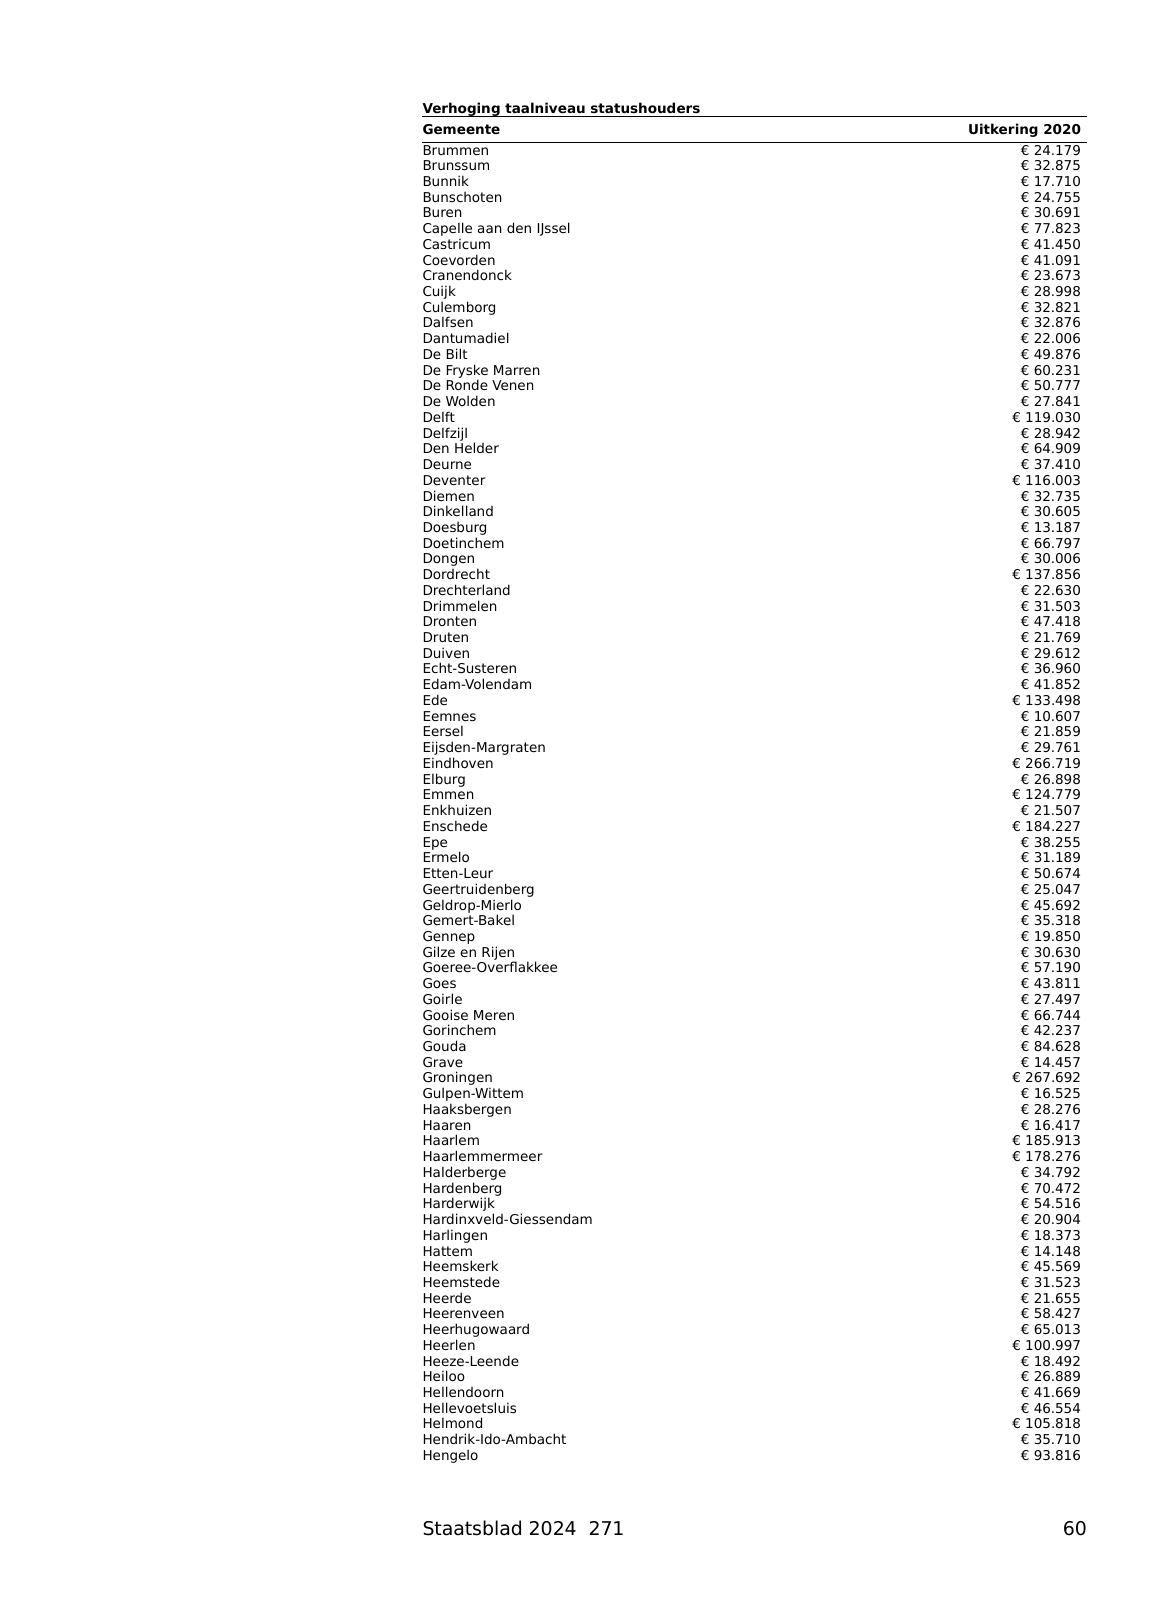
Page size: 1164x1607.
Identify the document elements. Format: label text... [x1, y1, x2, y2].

table_cell € 35.318 [754, 913, 1087, 929]
table_cell Heerlen [422, 1338, 754, 1353]
table_cell Eersel [422, 724, 754, 740]
table_cell Gouda [422, 1039, 754, 1054]
table_cell € 37.410 [754, 457, 1087, 473]
table_cell Epe [422, 834, 754, 850]
table_cell Doesburg [422, 520, 754, 536]
table_cell Enschede [422, 819, 754, 834]
table_cell Brunssum [422, 158, 754, 174]
table_cell € 14.148 [754, 1243, 1087, 1259]
table_cell Cuijk [422, 284, 754, 299]
table_cell € 41.852 [754, 677, 1087, 693]
table_cell € 38.255 [754, 834, 1087, 850]
table_cell Elburg [422, 771, 754, 787]
table_cell € 21.769 [754, 630, 1087, 646]
table_cell De Bilt [422, 347, 754, 362]
table_cell € 16.417 [754, 1118, 1087, 1133]
table_cell Heiloo [422, 1369, 754, 1385]
table_cell € 57.190 [754, 960, 1087, 976]
table_cell Gulpen-Wittem [422, 1086, 754, 1102]
table_cell De Fryske Marren [422, 363, 754, 378]
table_cell Gemert-Bakel [422, 913, 754, 929]
table_cell Deventer [422, 473, 754, 488]
table_cell € 31.503 [754, 599, 1087, 614]
table_cell € 24.755 [754, 190, 1087, 205]
table_cell € 50.777 [754, 378, 1087, 394]
table_cell € 133.498 [754, 693, 1087, 708]
table_cell € 46.554 [754, 1401, 1087, 1416]
table_cell € 50.674 [754, 866, 1087, 882]
table_cell Heerde [422, 1291, 754, 1306]
table_cell Dalfsen [422, 315, 754, 331]
table_cell Geertruidenberg [422, 882, 754, 897]
table_cell Edam-Volendam [422, 677, 754, 693]
table_cell € 77.823 [754, 221, 1087, 237]
table_cell € 35.710 [754, 1432, 1087, 1448]
table_cell € 36.960 [754, 661, 1087, 677]
table_header Verhoging taalniveau statushouders [422, 100, 1087, 116]
table_cell € 22.006 [754, 331, 1087, 347]
table_cell Culemborg [422, 300, 754, 315]
table_cell Buren [422, 205, 754, 221]
table_cell Groningen [422, 1070, 754, 1086]
table_cell € 27.841 [754, 394, 1087, 410]
table_cell € 124.779 [754, 787, 1087, 803]
table_cell € 41.091 [754, 253, 1087, 268]
table_cell € 43.811 [754, 976, 1087, 992]
table_cell Haarlemmermeer [422, 1149, 754, 1165]
table_cell € 47.418 [754, 614, 1087, 630]
table_cell Dantumadiel [422, 331, 754, 347]
table_cell € 45.692 [754, 897, 1087, 913]
table_cell Goeree-Overflakkee [422, 960, 754, 976]
table_cell € 49.876 [754, 347, 1087, 362]
table_cell € 31.523 [754, 1275, 1087, 1291]
table_cell Druten [422, 630, 754, 646]
table_cell € 32.876 [754, 315, 1087, 331]
table_cell € 30.691 [754, 205, 1087, 221]
table_cell Harlingen [422, 1228, 754, 1243]
table_cell € 17.710 [754, 174, 1087, 189]
table_cell € 41.669 [754, 1385, 1087, 1401]
table_cell Delfzijl [422, 425, 754, 441]
table_cell € 13.187 [754, 520, 1087, 536]
table_cell € 23.673 [754, 268, 1087, 284]
table_cell Diemen [422, 488, 754, 504]
table_cell € 21.507 [754, 803, 1087, 819]
table_cell € 42.237 [754, 1023, 1087, 1039]
table_cell Dongen [422, 551, 754, 567]
table_cell € 30.630 [754, 945, 1087, 960]
table_cell Dronten [422, 614, 754, 630]
table_cell € 25.047 [754, 882, 1087, 897]
table_cell Gemeente [422, 117, 754, 142]
table_cell € 93.816 [754, 1448, 1087, 1463]
table_cell Ede [422, 693, 754, 708]
table_cell € 105.818 [754, 1416, 1087, 1432]
table_cell Echt-Susteren [422, 661, 754, 677]
table_cell Uitkering 2020 [754, 117, 1087, 142]
table_cell Heeze-Leende [422, 1354, 754, 1369]
table_cell Drechterland [422, 583, 754, 598]
table_cell Heemstede [422, 1275, 754, 1291]
table_cell € 10.607 [754, 709, 1087, 724]
table_cell Gorinchem [422, 1023, 754, 1039]
table_cell € 26.898 [754, 771, 1087, 787]
table_cell Doetinchem [422, 536, 754, 551]
table_cell Grave [422, 1055, 754, 1070]
table_cell € 32.821 [754, 300, 1087, 315]
table_cell Bunnik [422, 174, 754, 189]
table_cell € 41.450 [754, 237, 1087, 252]
table_cell € 20.904 [754, 1212, 1087, 1228]
table_cell Coevorden [422, 253, 754, 268]
table_cell Goes [422, 976, 754, 992]
table_cell € 30.605 [754, 504, 1087, 520]
table_cell € 28.276 [754, 1102, 1087, 1117]
table_cell € 64.909 [754, 441, 1087, 457]
table_cell Haaksbergen [422, 1102, 754, 1117]
table_cell € 30.006 [754, 551, 1087, 567]
table_cell € 28.998 [754, 284, 1087, 299]
table_cell € 14.457 [754, 1055, 1087, 1070]
table_cell Haarlem [422, 1133, 754, 1149]
table_cell Castricum [422, 237, 754, 252]
table_cell Delft [422, 410, 754, 425]
table_cell Hardinxveld-Giessendam [422, 1212, 754, 1228]
table_cell Capelle aan den IJssel [422, 221, 754, 237]
table_cell Duiven [422, 646, 754, 661]
table_cell € 58.427 [754, 1306, 1087, 1322]
table_cell De Wolden [422, 394, 754, 410]
table_cell € 70.472 [754, 1180, 1087, 1196]
table_cell Eemnes [422, 709, 754, 724]
table_cell Haaren [422, 1118, 754, 1133]
table_cell Hellevoetsluis [422, 1401, 754, 1416]
table_cell € 100.997 [754, 1338, 1087, 1353]
table_cell Hellendoorn [422, 1385, 754, 1401]
table_cell Den Helder [422, 441, 754, 457]
table_cell € 266.719 [754, 756, 1087, 771]
table_cell Halderberge [422, 1165, 754, 1180]
table_cell € 60.231 [754, 363, 1087, 378]
table_cell Eijsden-Margraten [422, 740, 754, 756]
table_cell € 267.692 [754, 1070, 1087, 1086]
table_cell € 34.792 [754, 1165, 1087, 1180]
table_cell Geldrop-Mierlo [422, 897, 754, 913]
table_cell € 18.373 [754, 1228, 1087, 1243]
table_cell € 32.735 [754, 488, 1087, 504]
table_cell Eindhoven [422, 756, 754, 771]
table_cell Goirle [422, 992, 754, 1007]
table_cell € 29.761 [754, 740, 1087, 756]
table_cell € 16.525 [754, 1086, 1087, 1102]
table_cell Emmen [422, 787, 754, 803]
table_cell € 24.179 [754, 143, 1087, 158]
table_cell Dinkelland [422, 504, 754, 520]
table_cell € 21.859 [754, 724, 1087, 740]
table_cell Harderwijk [422, 1196, 754, 1212]
table_cell Heemskerk [422, 1259, 754, 1275]
table_cell € 27.497 [754, 992, 1087, 1007]
table_cell Helmond [422, 1416, 754, 1432]
table_cell € 28.942 [754, 425, 1087, 441]
table_cell Bunschoten [422, 190, 754, 205]
table_cell Heerenveen [422, 1306, 754, 1322]
table_cell Hardenberg [422, 1180, 754, 1196]
table_cell € 66.797 [754, 536, 1087, 551]
table_cell Deurne [422, 457, 754, 473]
table_cell Brummen [422, 143, 754, 158]
table_cell € 54.516 [754, 1196, 1087, 1212]
table_cell Hattem [422, 1243, 754, 1259]
table_cell € 185.913 [754, 1133, 1087, 1149]
table_cell € 184.227 [754, 819, 1087, 834]
table_cell € 29.612 [754, 646, 1087, 661]
table_cell Hengelo [422, 1448, 754, 1463]
table_cell Cranendonck [422, 268, 754, 284]
table_cell De Ronde Venen [422, 378, 754, 394]
table_cell € 32.875 [754, 158, 1087, 174]
table_cell € 65.013 [754, 1322, 1087, 1338]
table_cell € 22.630 [754, 583, 1087, 598]
table_cell Gilze en Rijen [422, 945, 754, 960]
table_cell Hendrik-Ido-Ambacht [422, 1432, 754, 1448]
table_cell € 66.744 [754, 1008, 1087, 1023]
table_cell € 84.628 [754, 1039, 1087, 1054]
table_cell Ermelo [422, 850, 754, 866]
table_cell Gennep [422, 929, 754, 944]
table_cell Gooise Meren [422, 1008, 754, 1023]
table_cell € 119.030 [754, 410, 1087, 425]
table_cell € 18.492 [754, 1354, 1087, 1369]
table_cell € 19.850 [754, 929, 1087, 944]
table_cell Heerhugowaard [422, 1322, 754, 1338]
table_cell € 116.003 [754, 473, 1087, 488]
table_cell Dordrecht [422, 567, 754, 583]
table_cell Enkhuizen [422, 803, 754, 819]
table_cell € 26.889 [754, 1369, 1087, 1385]
table_cell € 31.189 [754, 850, 1087, 866]
table_cell € 137.856 [754, 567, 1087, 583]
table_cell Drimmelen [422, 599, 754, 614]
table_cell Etten-Leur [422, 866, 754, 882]
table_cell € 45.569 [754, 1259, 1087, 1275]
table_cell € 178.276 [754, 1149, 1087, 1165]
table_cell € 21.655 [754, 1291, 1087, 1306]
